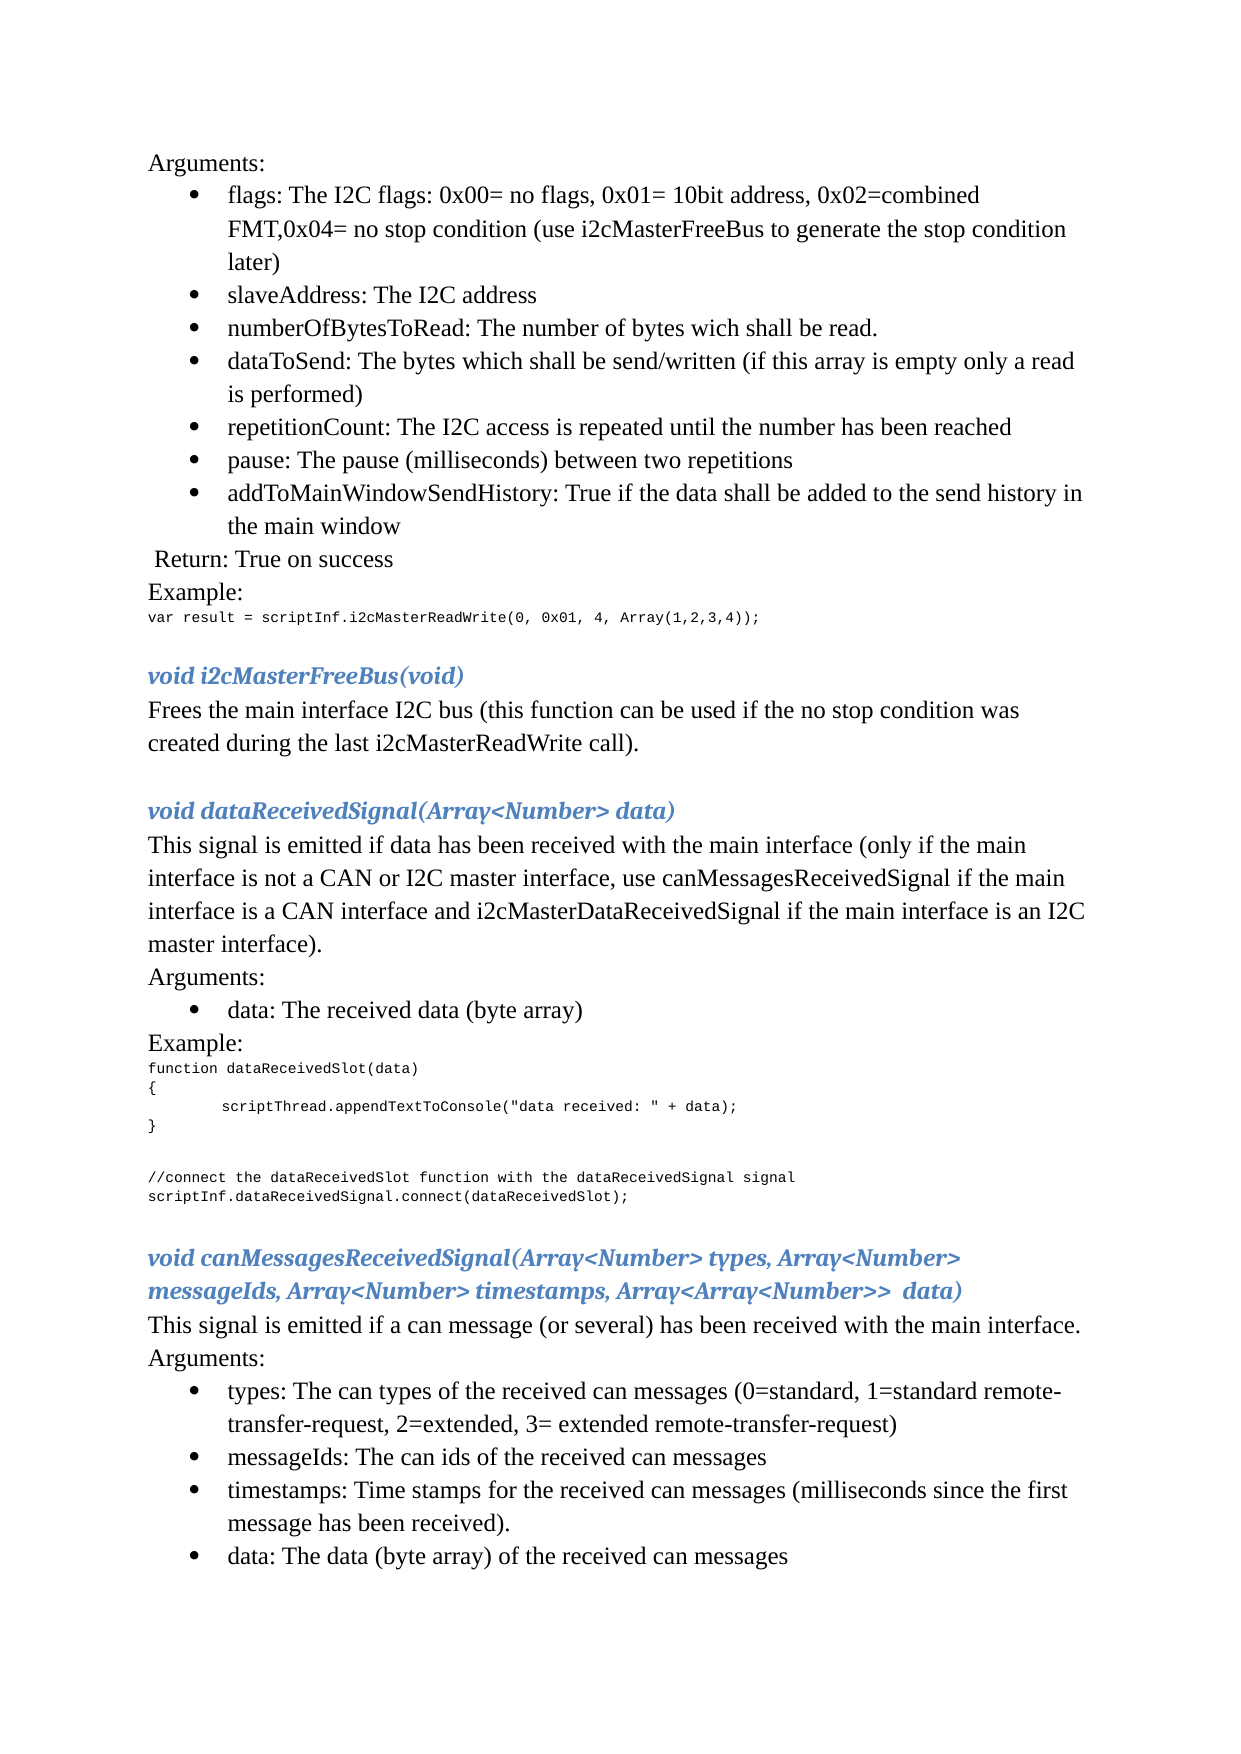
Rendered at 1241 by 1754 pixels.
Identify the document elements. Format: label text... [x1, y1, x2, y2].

text scriptInf.dataReceivedSignal.connect(dataReceivedSlot); [148, 1189, 1093, 1205]
text This signal is emitted if a can message (or several) has been received with the main interface. [148, 1310, 1093, 1338]
text Frees the main interface I2C bus (this function can be used if the no stop condition was created during the last i2cMasterReadWrite call). [148, 695, 1093, 757]
text Example: [148, 1028, 1093, 1057]
text { [148, 1080, 1093, 1097]
text Arguments: [148, 962, 1093, 991]
list addToMainWindowSendHistory: True if the data shall be added to the send history in the main window [190, 478, 1093, 539]
list flags: The I2C flags: 0x00= no flags, 0x01= 10bit address, 0x02=combined FMT,0x04= no stop condition (use i2cMasterFreeBus to generate the stop condition later) [190, 181, 1093, 275]
list slaveAddress: The I2C address [190, 280, 1093, 308]
text Arguments: [148, 148, 1093, 176]
text scriptThread.appendTextToConsole("data received: " + data); [148, 1099, 1093, 1116]
list data: The received data (byte array) [190, 995, 1093, 1024]
list timestamps: Time stamps for the received can messages (milliseconds since the first message has been received). [190, 1475, 1093, 1537]
text Return: True on success [148, 544, 1093, 573]
text function dataReceivedSlot(data) [148, 1061, 1093, 1078]
list dataToSend: The bytes which shall be send/written (if this array is empty only a read is performed) [190, 346, 1093, 407]
subtitle void dataReceivedSignal(Array<Number> data) [148, 797, 1093, 826]
text Example: [148, 577, 1093, 606]
list repetitionCount: The I2C access is repeated until the number has been reached [190, 412, 1093, 441]
list messageIds: The can ids of the received can messages [190, 1442, 1093, 1471]
list types: The can types of the received can messages (0=standard, 1=standard remote-transfer-request, 2=extended, 3= extended remote-transfer-request) [190, 1376, 1093, 1438]
list numberOfBytesToRead: The number of bytes wich shall be read. [190, 313, 1093, 341]
subtitle void i2cMasterFreeBus(void) [148, 662, 1093, 691]
text var result = scriptInf.i2cMasterReadWrite(0, 0x01, 4, Array(1,2,3,4)); [148, 610, 1093, 626]
list pause: The pause (milliseconds) between two repetitions [190, 445, 1093, 473]
list data: The data (byte array) of the received can messages [190, 1541, 1093, 1570]
text Arguments: [148, 1343, 1093, 1372]
text //connect the dataReceivedSlot function with the dataReceivedSignal signal [148, 1170, 1093, 1186]
text } [148, 1118, 1093, 1134]
text This signal is emitted if data has been received with the main interface (only if the main interface is not a CAN or I2C master interface, use canMessagesReceivedSignal if the main interface is a CAN interface and i2cMasterDataReceivedSignal if the main interface is an I2C master interface). [148, 830, 1093, 958]
subtitle void canMessagesReceivedSignal(Array<Number> types, Array<Number> messageIds, Array<Number> timestamps, Array<Array<Number>> data) [148, 1244, 1093, 1306]
